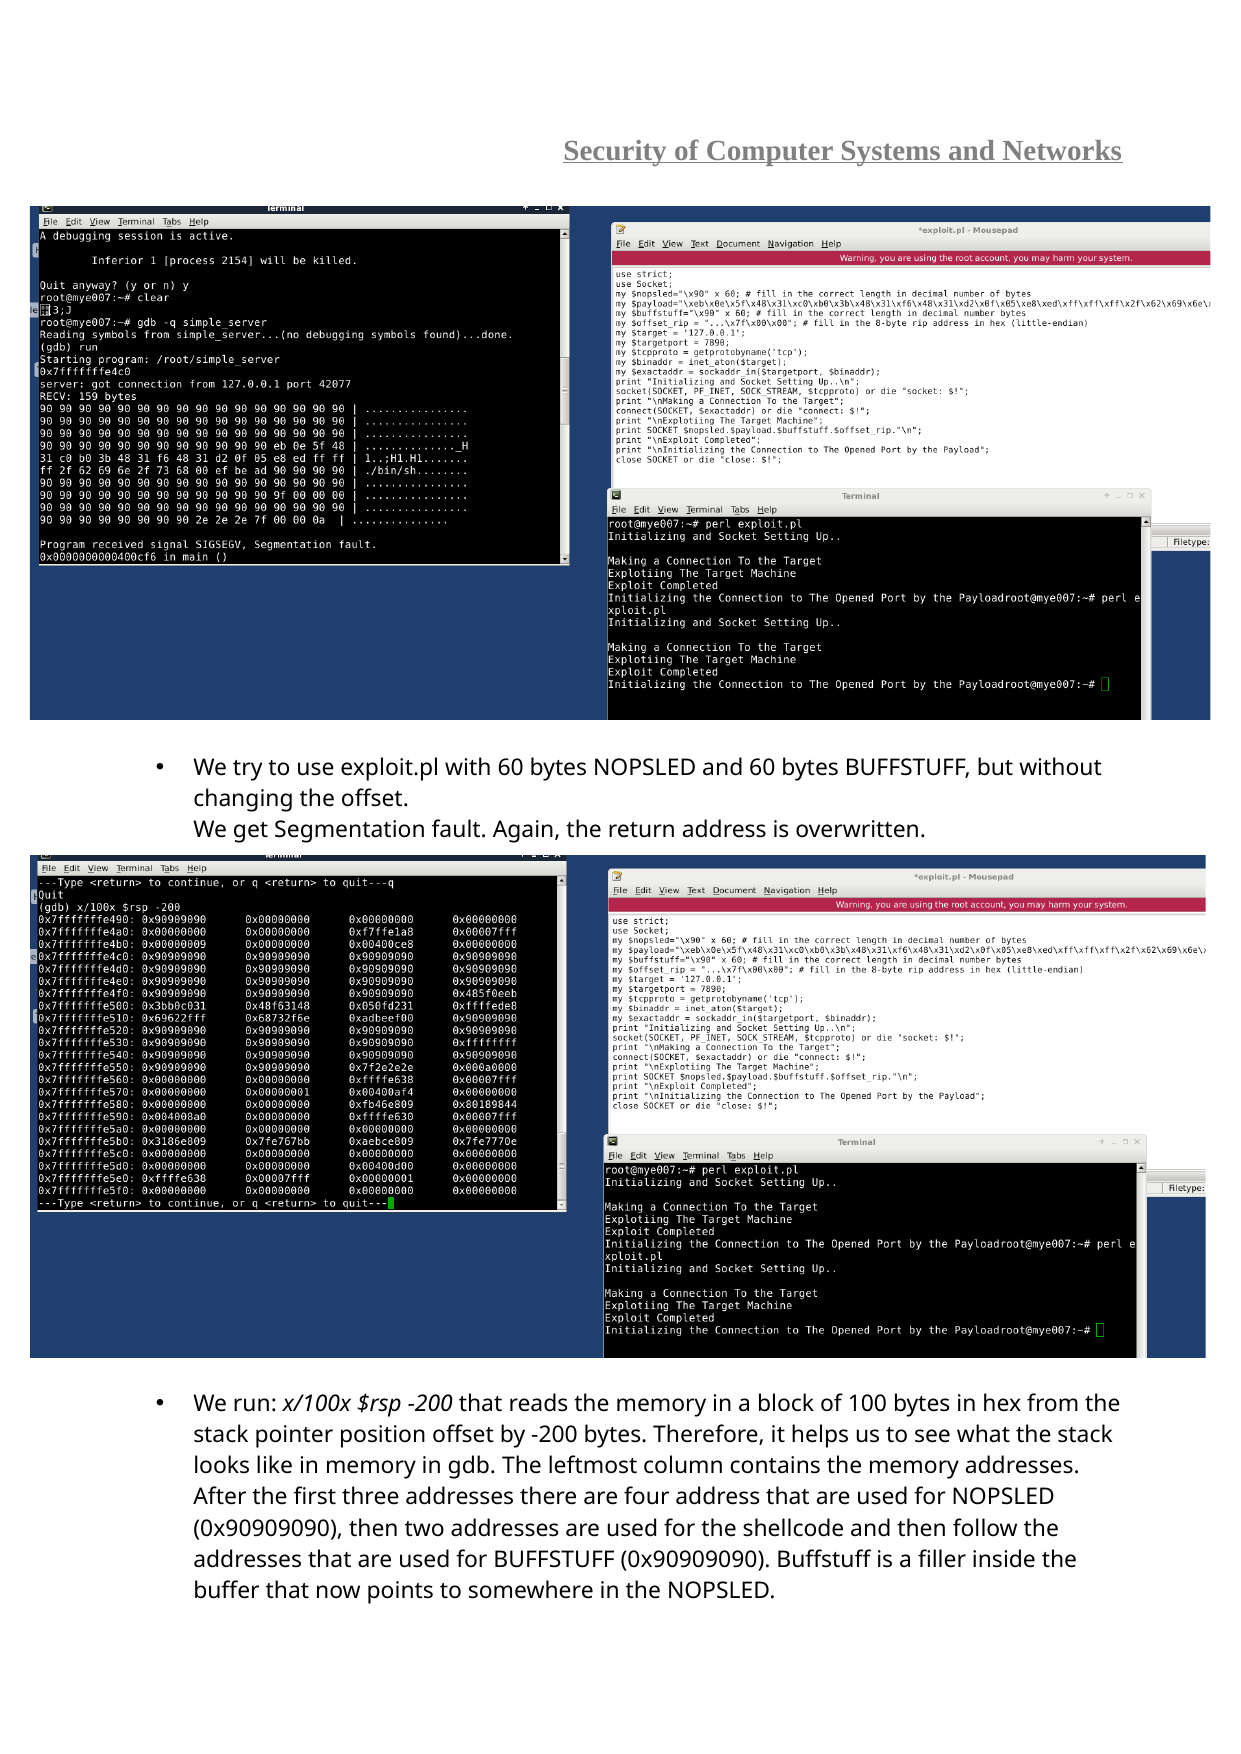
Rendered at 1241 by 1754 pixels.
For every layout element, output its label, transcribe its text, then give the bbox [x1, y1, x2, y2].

picture [30, 855, 1206, 1358]
list We get Segmentation fault. Again, the return address is overwritten. [156, 813, 1122, 845]
picture [29, 206, 1211, 720]
list We run: x/100x $rsp -200 that reads the memory in a block of 100 bytes in hex from the stack pointer position offset by -200 bytes. Therefore, it helps us to see what the stack looks like in memory in gdb. The leftmost column contains the memory addresses. After the first three addresses there are four address that are used for NOPSLED (0x90909090), then two addresses are used for the shellcode and then follow the addresses that are used for BUFFSTUFF (0x90909090). Buffstuff is a filler inside the buffer that now points to somewhere in the NOPSLED. [156, 1386, 1122, 1605]
list We try to use exploit.pl with 60 bytes NOPSLED and 60 bytes BUFFSTUFF, but without changing the offset. [156, 751, 1122, 813]
